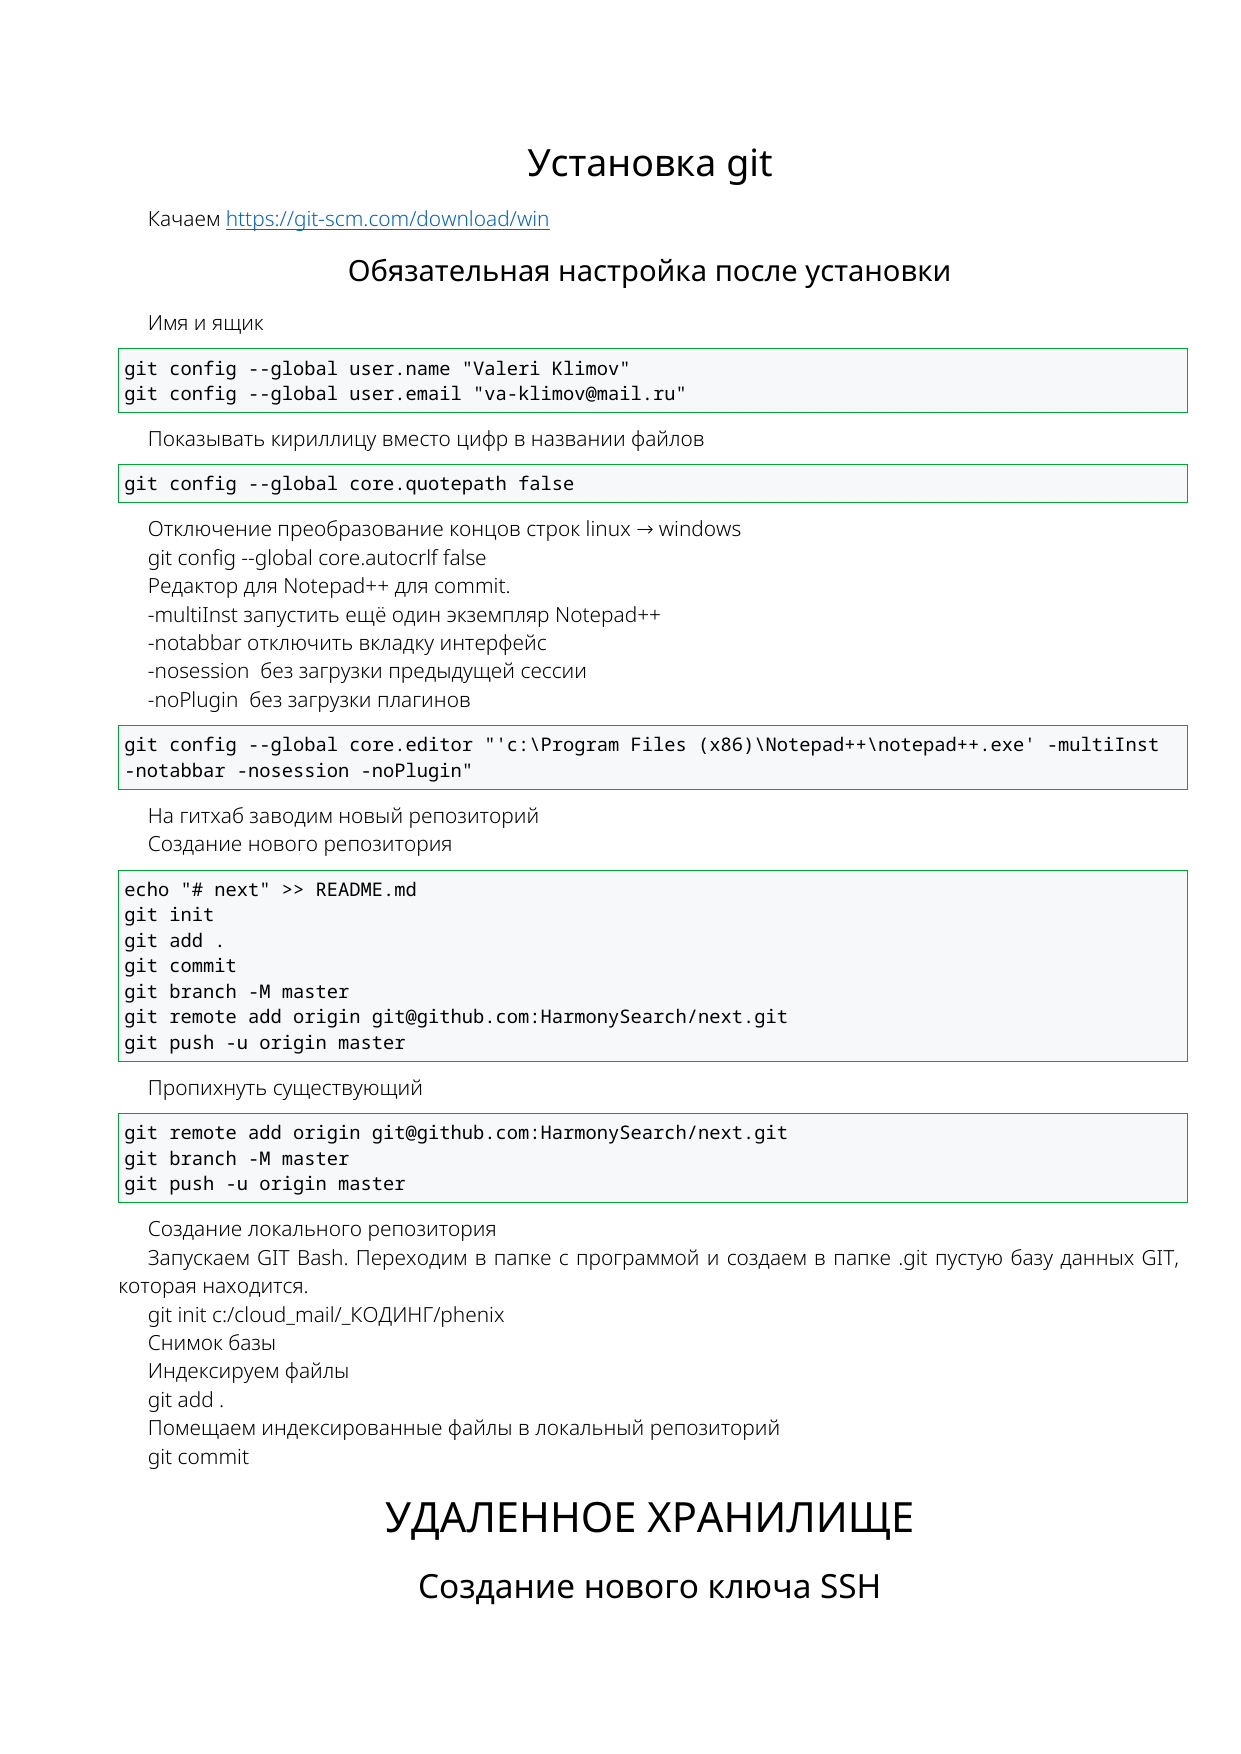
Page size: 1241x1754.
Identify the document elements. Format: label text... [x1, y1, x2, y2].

text git branch -M master [119, 1139, 1187, 1164]
text git config --global core.editor "'c:\Program Files (x86)\Notepad++\notepad++.exe' -multiInst -notabbar -nosession -noPlugin" [119, 726, 1187, 789]
text Качаем https://git-scm.com/download/win [118, 204, 1181, 233]
text echo "# next" >> README.md [119, 871, 1187, 895]
text Снимок базы [118, 1328, 1181, 1357]
text Имя и ящик [118, 308, 1181, 337]
text На гитхаб заводим новый репозиторий [118, 801, 1181, 829]
text git init c:/cloud_mail/_КОДИНГ/phenix [118, 1300, 1181, 1328]
text git push -u origin master [119, 1164, 1187, 1202]
text -noPlugin без загрузки плагинов [118, 685, 1181, 713]
text Редактор для Notepad++ для commit. [118, 571, 1181, 600]
text Индексируем файлы [118, 1357, 1181, 1385]
text git commit [119, 946, 1187, 972]
text git add . [118, 1385, 1181, 1413]
text git config --global user.name "Valeri Klimov" [119, 349, 1187, 374]
text git push -u origin master [119, 1023, 1187, 1061]
text git remote add origin git@github.com:HarmonySearch/next.git [119, 997, 1187, 1023]
text Создание нового репозитория [118, 829, 1181, 858]
text git init [119, 895, 1187, 921]
text git add . [119, 921, 1187, 946]
text git config --global user.email "va-klimov@mail.ru" [119, 374, 1187, 412]
text git commit [118, 1442, 1181, 1470]
text -multiInst запустить ещё один экземпляр Notepad++ [118, 600, 1181, 628]
text Помещаем индексированные файлы в локальный репозиторий [118, 1413, 1181, 1442]
text Показывать кириллицу вместо цифр в названии файлов [118, 424, 1181, 452]
text Пропихнуть существующий [118, 1073, 1181, 1101]
text git branch -M master [119, 972, 1187, 997]
subtitle Удаленное хранилище [118, 1488, 1181, 1545]
text -nosession без загрузки предыдущей сессии [118, 657, 1181, 685]
text git config --global core.quotepath false [119, 465, 1187, 502]
text -notabbar отключить вкладку интерфейс [118, 628, 1181, 657]
text Отключение преобразование концов строк linux → windows [118, 514, 1181, 543]
text Запускаем GIT Bash. Переходим в папке с программой и создаем в папке .git пустую базу данных GIT, которая находится. [118, 1243, 1181, 1300]
subtitle Создание нового ключа SSH [118, 1563, 1181, 1608]
text Создание локального репозитория [118, 1214, 1181, 1243]
subtitle Установка git [118, 136, 1181, 187]
text git remote add origin git@github.com:HarmonySearch/next.git [119, 1114, 1187, 1139]
subtitle Обязательная настройка после установки [118, 251, 1181, 290]
text git config --global core.autocrlf false [118, 543, 1181, 571]
